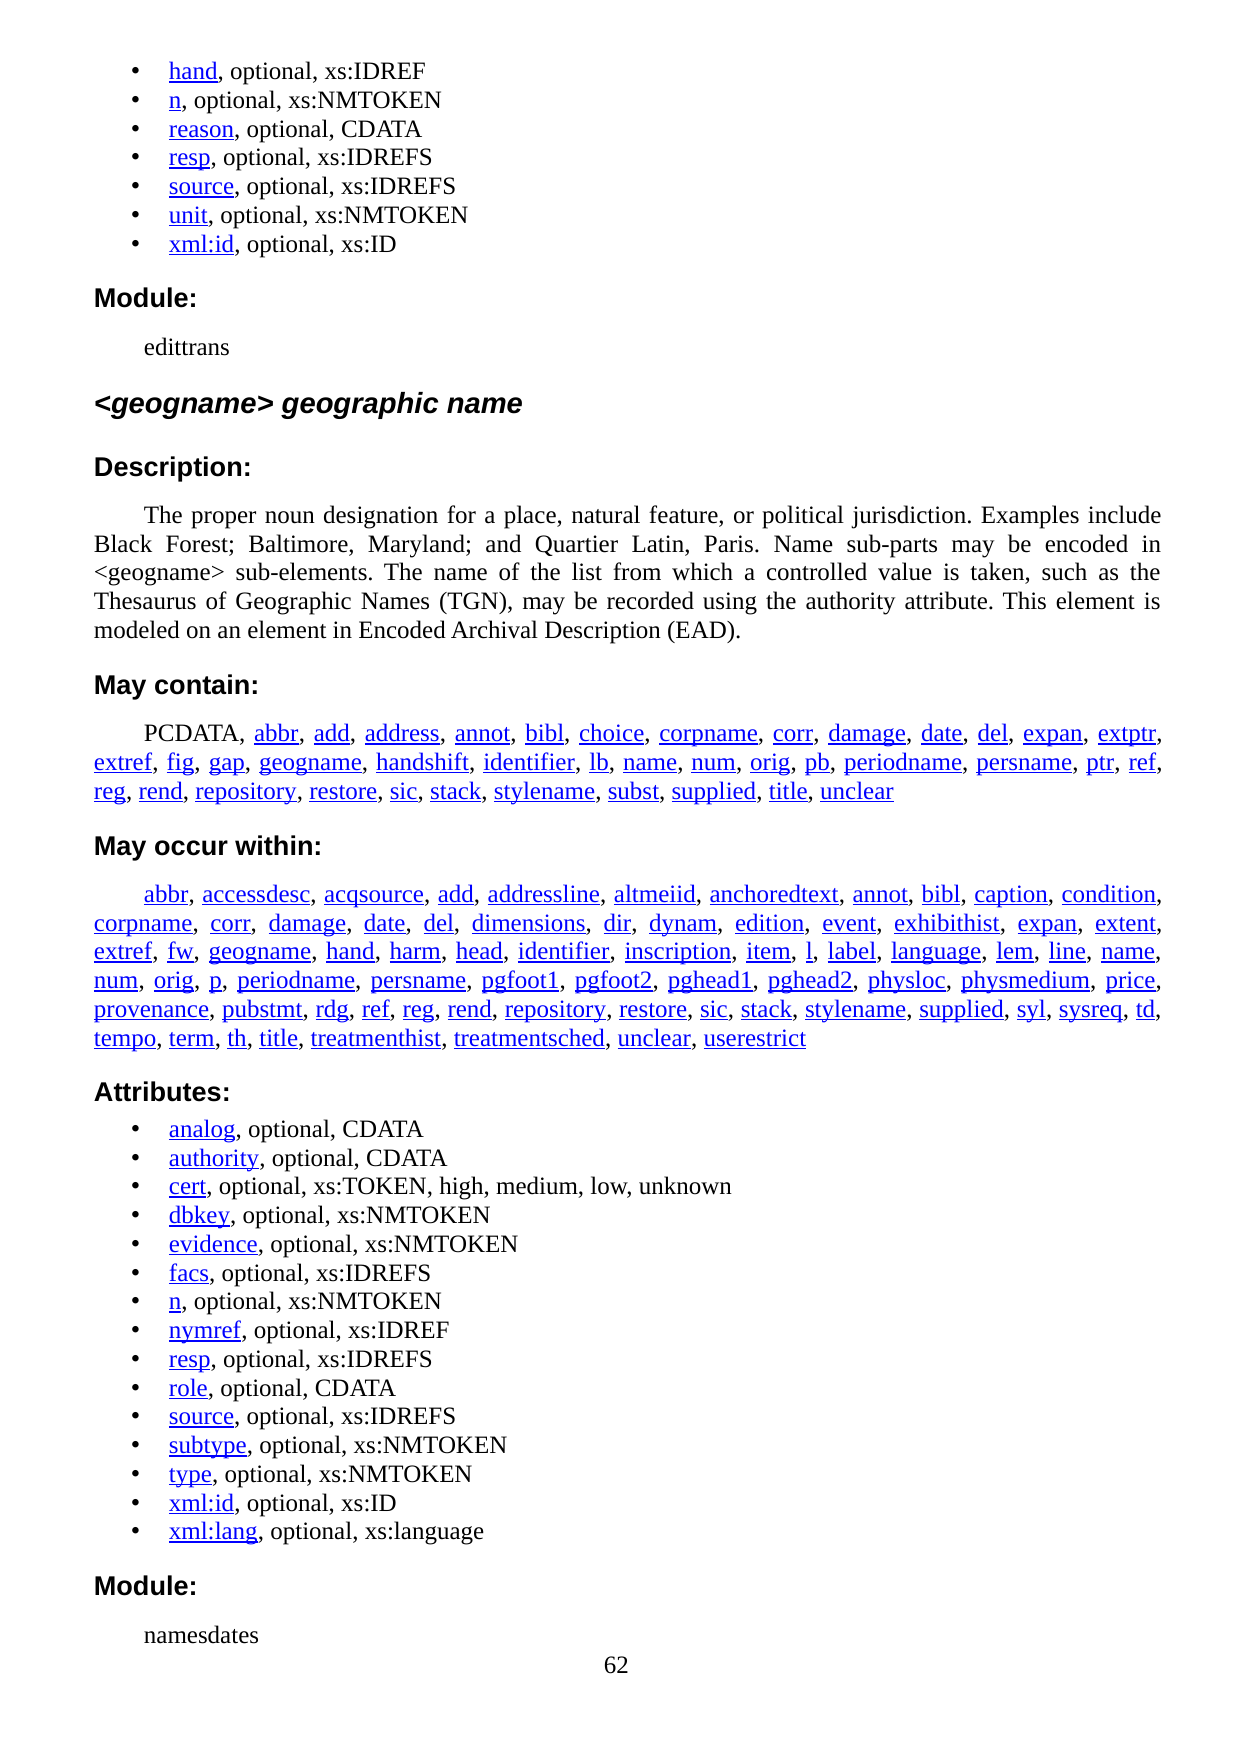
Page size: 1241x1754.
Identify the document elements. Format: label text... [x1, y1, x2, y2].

text namesdates [94, 1620, 1162, 1648]
subtitle Module: [94, 282, 1162, 314]
list type, optional, xs:NMTOKEN [131, 1459, 1162, 1488]
list xml:id, optional, xs:ID [131, 1488, 1162, 1516]
text edittrans [94, 332, 1162, 361]
list source, optional, xs:IDREFS [131, 1401, 1162, 1430]
list evidence, optional, xs:NMTOKEN [131, 1229, 1162, 1258]
list subtype, optional, xs:NMTOKEN [131, 1430, 1162, 1459]
subtitle Description: [94, 451, 1162, 482]
list n, optional, xs:NMTOKEN [131, 85, 1162, 114]
subtitle <geogname> geographic name [94, 386, 1162, 419]
list nymref, optional, xs:IDREF [131, 1315, 1162, 1344]
subtitle Module: [94, 1570, 1162, 1601]
text PCDATA, abbr, add, address, annot, bibl, choice, corpname, corr, damage, date, del, expan, extptr, extref, fig, gap, geogname, handshift, identifier, lb, name, num, orig, pb, periodname, persname, ptr, ref, reg, rend, repository, restore, sic, stack, stylename, subst, supplied, title, unclear [94, 718, 1162, 804]
text The proper noun designation for a place, natural feature, or political jurisdiction. Examples include Black Forest; Baltimore, Maryland; and Quartier Latin, Paris. Name sub-parts may be encoded in <geogname> sub-elements. The name of the list from which a controlled value is taken, such as the Thesaurus of Geographic Names (TGN), may be recorded using the authority attribute. This element is modeled on an element in Encoded Archival Description (EAD). [94, 500, 1162, 644]
list n, optional, xs:NMTOKEN [131, 1286, 1162, 1315]
list xml:id, optional, xs:ID [131, 229, 1162, 257]
subtitle Attributes: [94, 1076, 1162, 1108]
list cert, optional, xs:TOKEN, high, medium, low, unknown [131, 1171, 1162, 1200]
list analog, optional, CDATA [131, 1114, 1162, 1143]
list authority, optional, CDATA [131, 1143, 1162, 1171]
list xml:lang, optional, xs:language [131, 1516, 1162, 1545]
subtitle May occur within: [94, 829, 1162, 861]
list source, optional, xs:IDREFS [131, 171, 1162, 200]
list resp, optional, xs:IDREFS [131, 142, 1162, 171]
list facs, optional, xs:IDREFS [131, 1258, 1162, 1286]
list reason, optional, CDATA [131, 114, 1162, 142]
list role, optional, CDATA [131, 1373, 1162, 1401]
list dbkey, optional, xs:NMTOKEN [131, 1200, 1162, 1229]
subtitle May contain: [94, 669, 1162, 700]
list resp, optional, xs:IDREFS [131, 1344, 1162, 1373]
list hand, optional, xs:IDREF [131, 56, 1162, 85]
text abbr, accessdesc, acqsource, add, addressline, altmeiid, anchoredtext, annot, bibl, caption, condition, corpname, corr, damage, date, del, dimensions, dir, dynam, edition, event, exhibithist, expan, extent, extref, fw, geogname, hand, harm, head, identifier, inscription, item, l, label, language, lem, line, name, num, orig, p, periodname, persname, pgfoot1, pgfoot2, pghead1, pghead2, physloc, physmedium, price, provenance, pubstmt, rdg, ref, reg, rend, repository, restore, sic, stack, stylename, supplied, syl, sysreq, td, tempo, term, th, title, treatmenthist, treatmentsched, unclear, userestrict [94, 879, 1162, 1051]
list unit, optional, xs:NMTOKEN [131, 200, 1162, 229]
